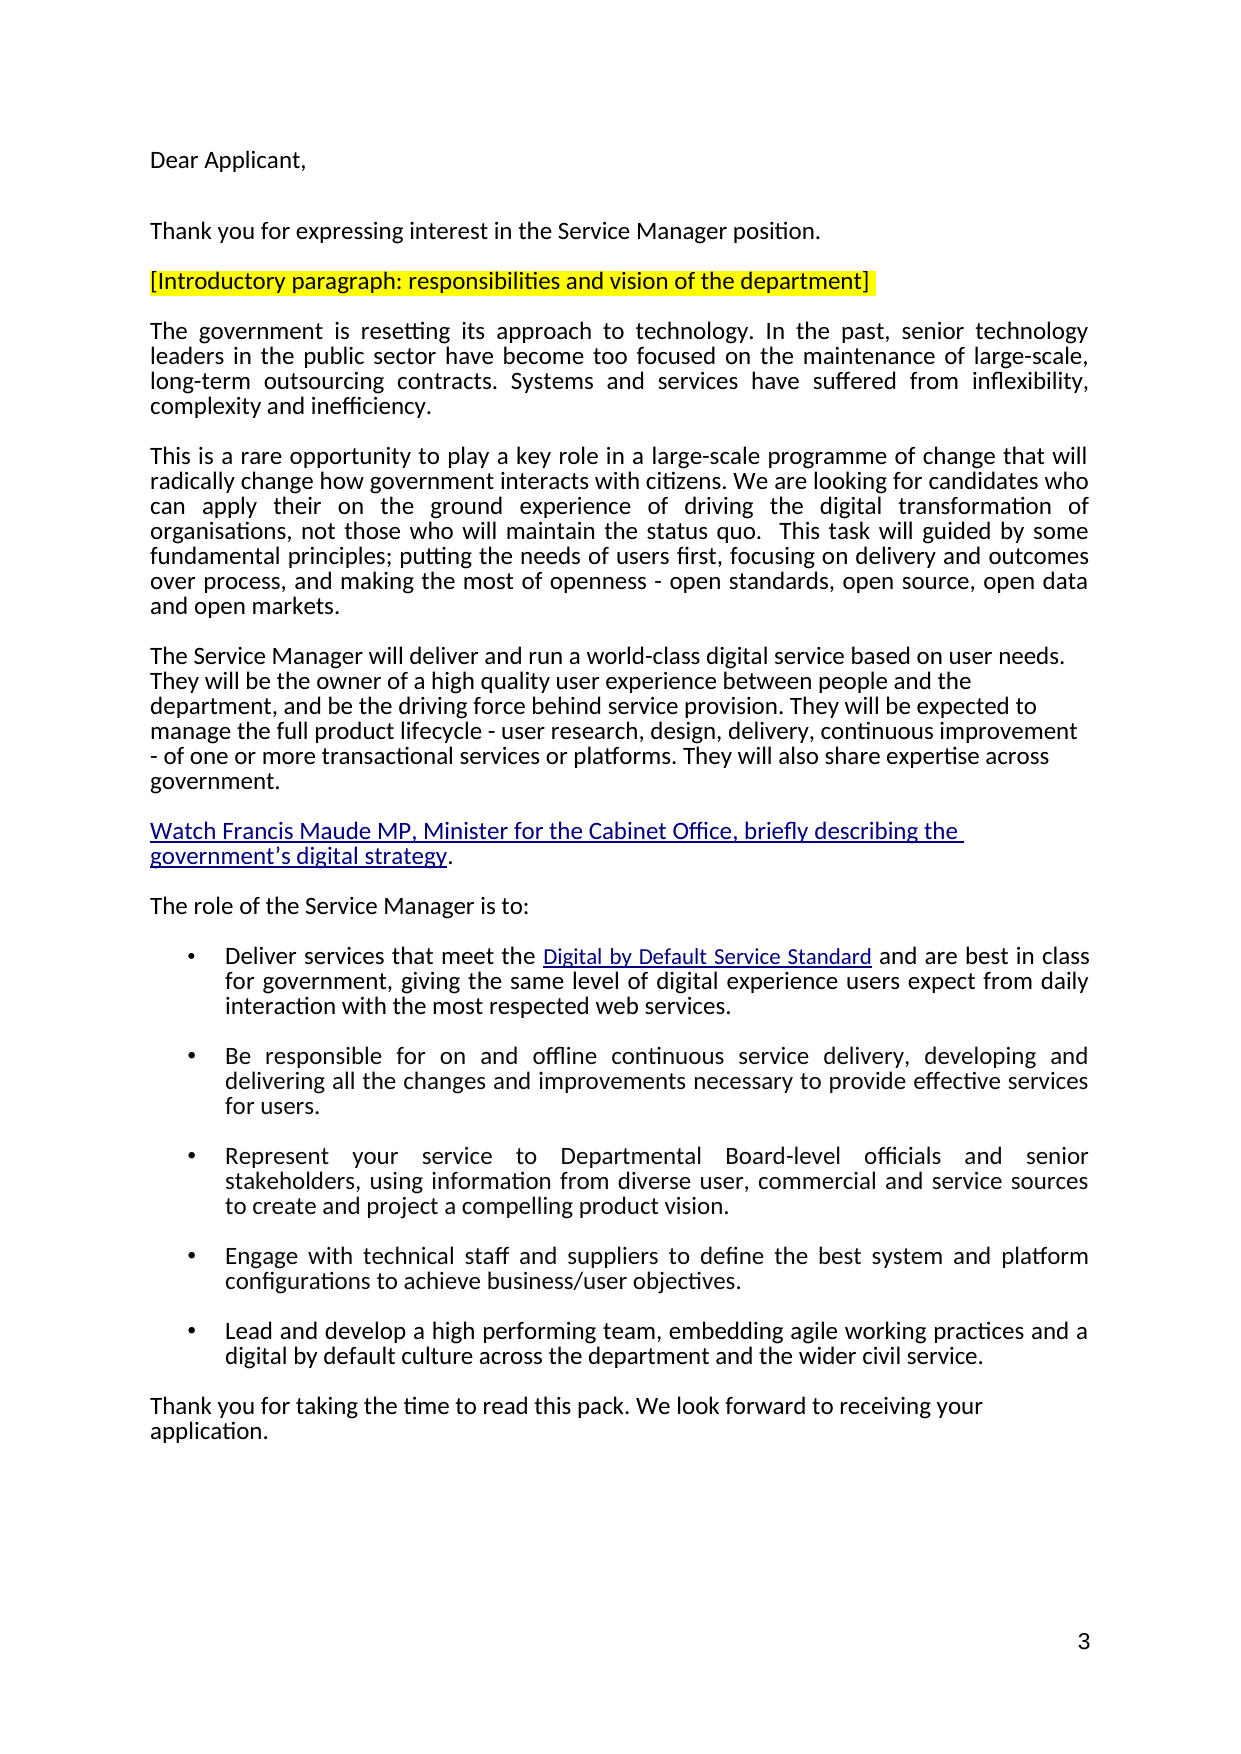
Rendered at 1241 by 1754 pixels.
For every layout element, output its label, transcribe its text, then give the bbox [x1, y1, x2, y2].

text [Introductory paragraph: responsibilities and vision of the department] [150, 271, 1090, 296]
list Deliver services that meet the Digital by Default Service Standard and are best in class for government, giving the same level of digital experience users expect from daily interaction with the most respected web services. [187, 946, 1090, 1021]
list Lead and develop a high performing team, embedding agile working practices and a digital by default culture across the department and the wider civil service. [187, 1321, 1090, 1371]
text Thank you for expressing interest in the Service Manager position. [150, 221, 1090, 246]
list Be responsible for on and offline continuous service delivery, developing and delivering all the changes and improvements necessary to provide effective services for users. [187, 1046, 1090, 1121]
text Thank you for taking the time to read this pack. We look forward to receiving your application. [150, 1396, 1090, 1446]
text The Service Manager will deliver and run a world-class digital service based on user needs. They will be the owner of a high quality user experience between people and the department, and be the driving force behind service provision. They will be expected to manage the full product lifecycle - user research, design, delivery, continuous improvement - of one or more transactional services or platforms. They will also share expertise across government. [150, 646, 1090, 796]
list Represent your service to Departmental Board-level officials and senior stakeholders, using information from diverse user, commercial and service sources to create and project a compelling product vision. [187, 1146, 1090, 1221]
list Engage with technical staff and suppliers to define the best system and platform configurations to achieve business/user objectives. [187, 1246, 1090, 1296]
text The role of the Service Manager is to: [150, 896, 1090, 921]
text The government is resetting its approach to technology. In the past, senior technology leaders in the public sector have become too focused on the maintenance of large-scale, long-term outsourcing contracts. Systems and services have suffered from inflexibility, complexity and inefficiency. [150, 321, 1090, 421]
text This is a rare opportunity to play a key role in a large-scale programme of change that will radically change how government interacts with citizens. We are looking for candidates who can apply their on the ground experience of driving the digital transformation of organisations, not those who will maintain the status quo. This task will guided by some fundamental principles; putting the needs of users first, focusing on delivery and outcomes over process, and making the most of openness - open standards, open source, open data and open markets. [150, 446, 1090, 621]
text Dear Applicant, [150, 150, 1090, 175]
text Watch Francis Maude MP, Minister for the Cabinet Office, briefly describing the government’s digital strategy. [150, 821, 1090, 871]
